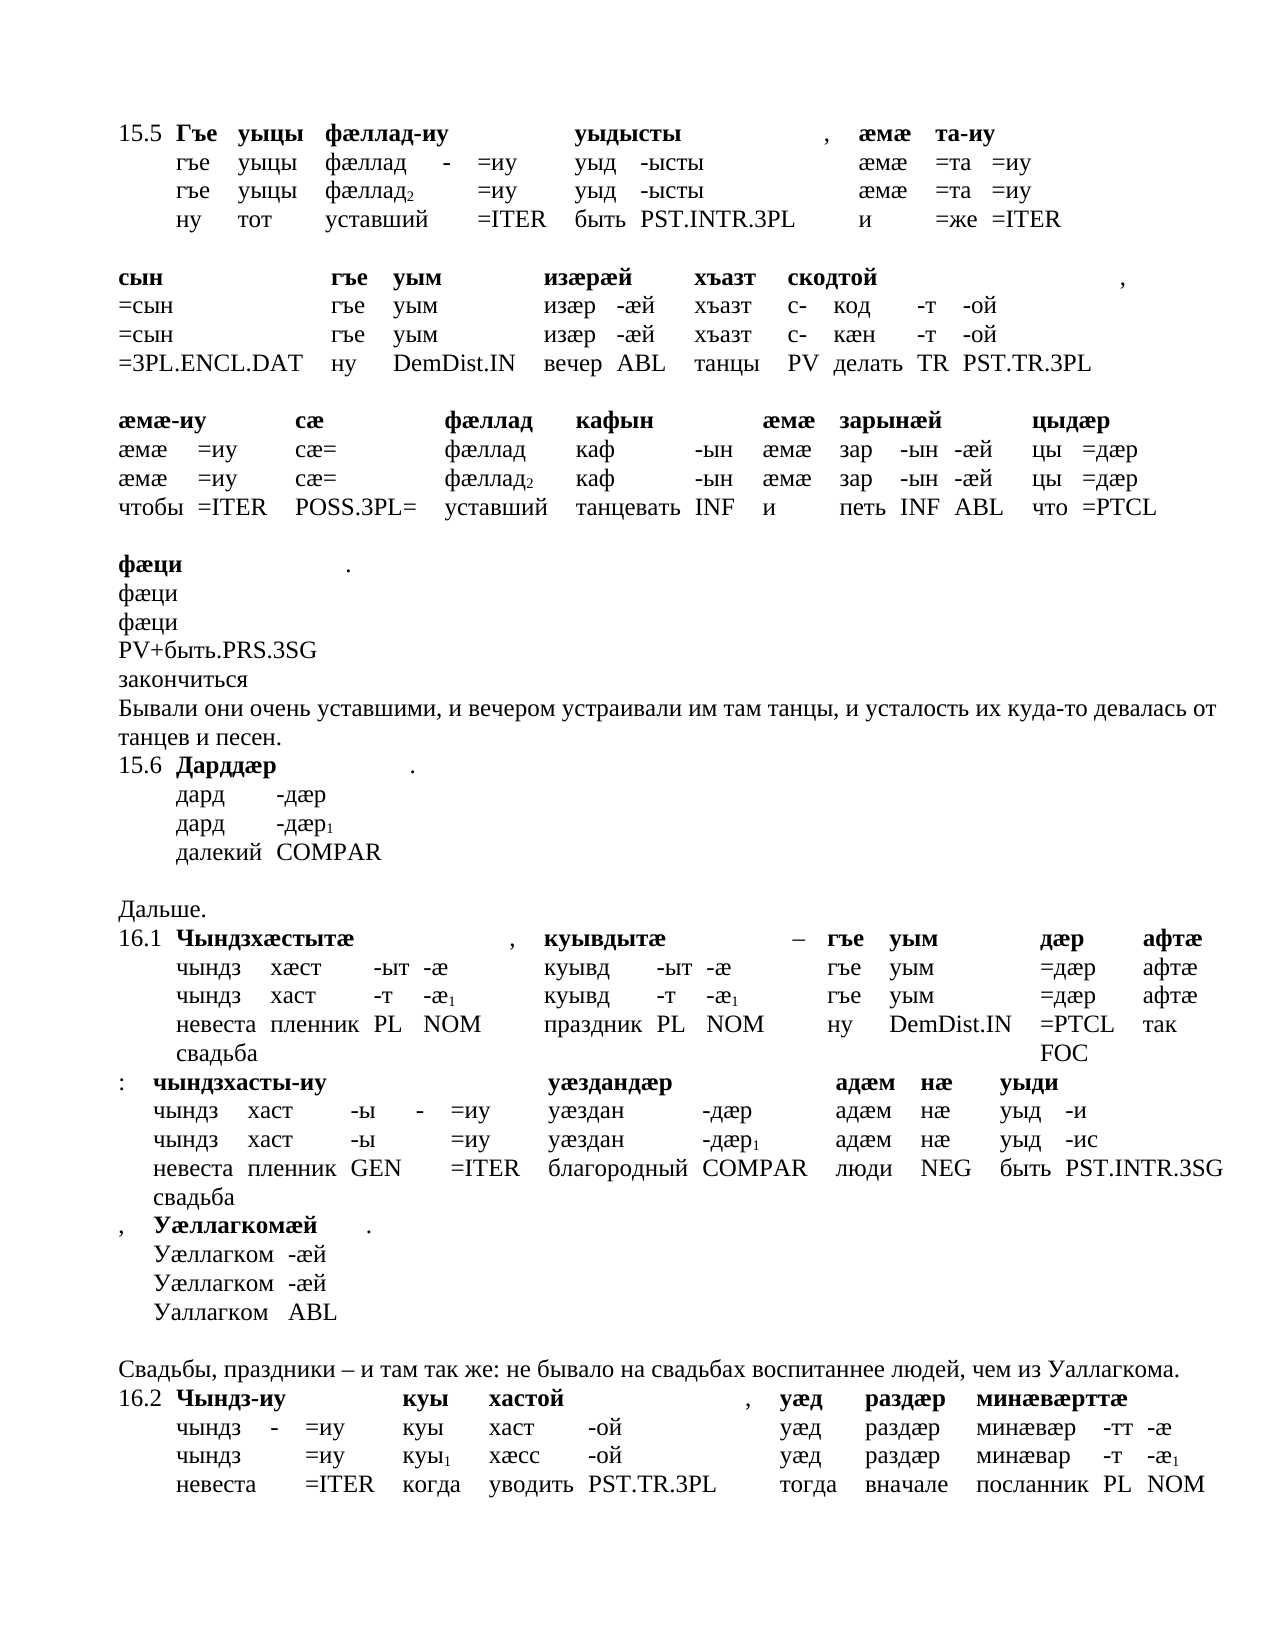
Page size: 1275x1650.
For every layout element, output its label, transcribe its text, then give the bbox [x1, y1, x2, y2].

text и [858, 204, 907, 233]
text Уаллагком [153, 1297, 274, 1326]
text фæллад2 [444, 463, 548, 492]
text далекий [176, 837, 262, 866]
text NOM [1147, 1469, 1205, 1498]
text невеста [176, 1469, 256, 1498]
text -ой [963, 319, 1092, 348]
text нæ [920, 1067, 986, 1096]
text , [509, 923, 530, 952]
text PST.TR.3PL [963, 348, 1092, 377]
text -æ1 [706, 981, 765, 1009]
text хъазт [694, 262, 774, 291]
text нæ [920, 1096, 972, 1124]
text =иу [450, 1124, 520, 1153]
text уæздан [548, 1124, 688, 1153]
text =иу [477, 147, 547, 176]
text -æ [1147, 1412, 1205, 1441]
text Уæллагком [153, 1239, 274, 1268]
text танцевать [576, 492, 681, 521]
text тогда [779, 1469, 837, 1498]
text раздæр [865, 1383, 962, 1412]
text хаст [247, 1096, 337, 1124]
text гъе [331, 319, 365, 348]
text DemDist.IN [889, 1009, 1012, 1038]
text -ыт [373, 952, 409, 981]
text Дальше. [118, 894, 1249, 923]
text быть [574, 204, 626, 233]
text -т [373, 981, 409, 1009]
text код [833, 291, 903, 319]
text =ITER [305, 1469, 375, 1498]
text =дæр [1082, 434, 1157, 463]
text -æ [706, 952, 765, 981]
text уæздандæр [548, 1067, 822, 1096]
text -æй [616, 319, 666, 348]
text уым [393, 291, 516, 319]
text сæ= [295, 463, 417, 492]
text уыд [574, 176, 626, 204]
text =дæр [1040, 981, 1115, 1009]
text чындзхасты-иу [153, 1067, 534, 1096]
text невеста [153, 1153, 233, 1182]
text свадьба [176, 1038, 495, 1067]
text -дæр1 [702, 1124, 808, 1153]
text =ITER [991, 204, 1061, 233]
text . [366, 1211, 387, 1239]
text PST.TR.3PL [588, 1469, 717, 1498]
text -дæр1 [276, 808, 382, 837]
text . [409, 751, 430, 779]
text гъе [176, 147, 210, 176]
text 16.1 [118, 923, 162, 952]
text благородный [548, 1153, 688, 1182]
text уыцы [238, 118, 311, 147]
text цы [1032, 434, 1068, 463]
text -т [656, 981, 692, 1009]
text -дæр [276, 779, 382, 808]
text с- [787, 319, 819, 348]
text -ой [588, 1412, 717, 1441]
text PST.INTR.3PL [640, 204, 796, 233]
text PL [373, 1009, 409, 1038]
text -æ1 [1147, 1441, 1205, 1469]
text ну [827, 1009, 861, 1038]
text INF [900, 492, 940, 521]
text люди [835, 1153, 893, 1182]
text -æй [288, 1239, 338, 1268]
text Свадьбы, праздники – и там так же: не бывало на свадьбах воспитаннее людей, чем из Уаллагкома. [118, 1354, 1249, 1383]
text FOC [1040, 1038, 1129, 1067]
text изæрæй [543, 262, 680, 291]
text æмæ [762, 434, 812, 463]
text сын [118, 262, 317, 291]
text уым [393, 319, 516, 348]
text , [745, 1383, 766, 1412]
text , [823, 118, 844, 147]
text -т [917, 319, 949, 348]
text чындз [153, 1124, 233, 1153]
text фæллад [325, 147, 428, 176]
text Дарддæр [176, 751, 396, 779]
text чындз [176, 952, 256, 981]
text -т [917, 291, 949, 319]
text -ой [963, 291, 1092, 319]
text праздник [544, 1009, 643, 1038]
text -ысты [640, 176, 796, 204]
text когда [402, 1469, 461, 1498]
text =иу [197, 434, 267, 463]
text невеста [176, 1009, 256, 1038]
text =иу [991, 147, 1061, 176]
text кæн [833, 319, 903, 348]
text вначале [865, 1469, 948, 1498]
text уæд [779, 1441, 837, 1469]
text фæллад-иу [325, 118, 561, 147]
text ABL [288, 1297, 338, 1326]
text Чындзхæстытæ [176, 923, 495, 952]
text æмæ [858, 147, 907, 176]
text посланник [976, 1469, 1089, 1498]
text уыдысты [574, 118, 810, 147]
text пленник [270, 1009, 359, 1038]
text TR [917, 348, 949, 377]
text , [118, 1211, 139, 1239]
text -ыт [656, 952, 692, 981]
text раздæр [865, 1441, 948, 1469]
text петь [839, 492, 886, 521]
text хаст [489, 1412, 574, 1441]
text - [270, 1412, 291, 1441]
text PL [656, 1009, 692, 1038]
text æмæ [118, 463, 184, 492]
text афтæ [1143, 981, 1198, 1009]
text =дæр [1082, 463, 1157, 492]
text нæ [920, 1124, 972, 1153]
text кафын [576, 406, 749, 434]
text Бывали они очень уставшими, и вечером устраивали им там танцы, и усталость их куда-то девалась от танцев и песен. [118, 693, 1249, 751]
text Чындз-иу [176, 1383, 388, 1412]
text хæст [270, 952, 359, 981]
text =иу [477, 176, 547, 204]
text Уæллагком [153, 1268, 274, 1297]
text =ITER [197, 492, 267, 521]
text PST.INTR.3SG [1065, 1153, 1224, 1182]
text -æ1 [423, 981, 482, 1009]
text хаст [270, 981, 359, 1009]
text адæм [835, 1124, 893, 1153]
text что [1032, 492, 1068, 521]
text =PTCL [1082, 492, 1157, 521]
text и [762, 492, 812, 521]
text -тт [1103, 1412, 1133, 1441]
text уставший [325, 204, 428, 233]
text -ы [350, 1096, 402, 1124]
text NEG [920, 1153, 972, 1182]
text вечер [543, 348, 603, 377]
text хæсс [489, 1441, 574, 1469]
text уæд [779, 1383, 851, 1412]
text с- [787, 291, 819, 319]
text PV+быть.PRS.3SG [118, 636, 318, 664]
text -ын [694, 434, 735, 463]
text - [416, 1096, 437, 1124]
text =же [935, 204, 978, 233]
text дард [176, 808, 262, 837]
text ABL [954, 492, 1004, 521]
text гъе [331, 291, 365, 319]
text уым [889, 923, 1026, 952]
text NOM [423, 1009, 482, 1038]
text 16.2 [118, 1383, 162, 1412]
text POSS.3PL= [295, 492, 417, 521]
text гъе [827, 981, 861, 1009]
text -ой [588, 1441, 717, 1469]
text 15.5 [118, 118, 162, 147]
text PV [787, 348, 819, 377]
text фæллад [444, 434, 548, 463]
text чындз [176, 1412, 256, 1441]
text – [792, 923, 813, 952]
text куы1 [402, 1441, 461, 1469]
text зарынæй [839, 406, 1018, 434]
text дæр [1040, 923, 1129, 952]
text -æй [954, 434, 1004, 463]
text зар [839, 463, 886, 492]
text куывдытæ [544, 923, 778, 952]
text свадьба [153, 1182, 534, 1211]
text уыд [999, 1124, 1051, 1153]
text изæр [543, 291, 603, 319]
text , [1119, 262, 1141, 291]
text æмæ-иу [118, 406, 281, 434]
text куывд [544, 981, 643, 1009]
text -т [1103, 1441, 1133, 1469]
text -ис [1065, 1124, 1224, 1153]
text -æй [616, 291, 666, 319]
text -ысты [640, 147, 796, 176]
text гъе [176, 176, 210, 204]
text афтæ [1143, 923, 1211, 952]
text минæвæрттæ [976, 1383, 1219, 1412]
text уым [889, 952, 1012, 981]
text фæци [118, 607, 318, 636]
text COMPAR [276, 837, 382, 866]
text афтæ [1143, 952, 1198, 981]
text хастой [489, 1383, 731, 1412]
text быть [999, 1153, 1051, 1182]
text =дæр [1040, 952, 1115, 981]
text NOM [706, 1009, 765, 1038]
text уводить [489, 1469, 574, 1498]
text -ы [350, 1124, 402, 1153]
text чындз [176, 1441, 256, 1469]
text уæд [779, 1412, 837, 1441]
text уым [889, 981, 1012, 1009]
text - [442, 147, 463, 176]
text уым [393, 262, 530, 291]
text æмæ [762, 406, 826, 434]
text -æй [288, 1268, 338, 1297]
text минæвар [976, 1441, 1089, 1469]
text куывд [544, 952, 643, 981]
text уыцы [238, 147, 297, 176]
text æмæ [858, 118, 921, 147]
text так [1143, 1009, 1198, 1038]
text хъазт [694, 291, 760, 319]
text чтобы [118, 492, 184, 521]
text цыдæр [1032, 406, 1171, 434]
text -и [1065, 1096, 1224, 1124]
text фæллад [444, 406, 562, 434]
text -ын [694, 463, 735, 492]
text =3PL.ENCL.DAT [118, 348, 303, 377]
text изæр [543, 319, 603, 348]
text хъазт [694, 319, 760, 348]
text фæци [118, 549, 331, 578]
text каф [576, 463, 681, 492]
text фæци [118, 578, 318, 607]
text =сын [118, 319, 303, 348]
text адæм [835, 1096, 893, 1124]
text уыд [999, 1096, 1051, 1124]
text ABL [616, 348, 666, 377]
text 15.6 [118, 751, 162, 779]
text гъе [331, 262, 379, 291]
text ну [331, 348, 365, 377]
text тот [238, 204, 297, 233]
text =иу [305, 1441, 375, 1469]
text танцы [694, 348, 760, 377]
text GEN [350, 1153, 402, 1182]
text чындз [153, 1096, 233, 1124]
text адæм [835, 1067, 907, 1096]
text =та [935, 176, 978, 204]
text гъе [827, 952, 861, 981]
text -æй [954, 463, 1004, 492]
text гъе [827, 923, 875, 952]
text PL [1103, 1469, 1133, 1498]
text куы [402, 1383, 475, 1412]
text =сын [118, 291, 303, 319]
text -ын [900, 463, 940, 492]
text . [345, 549, 366, 578]
text та-иу [935, 118, 1075, 147]
text делать [833, 348, 903, 377]
text хаст [247, 1124, 337, 1153]
text =PTCL [1040, 1009, 1115, 1038]
text æмæ [118, 434, 184, 463]
text COMPAR [702, 1153, 808, 1182]
text сæ [295, 406, 431, 434]
text чындз [176, 981, 256, 1009]
text æмæ [858, 176, 907, 204]
text =ITER [450, 1153, 520, 1182]
text уыд [574, 147, 626, 176]
text =иу [450, 1096, 520, 1124]
text =иу [197, 463, 267, 492]
text куы [402, 1412, 461, 1441]
text -ын [900, 434, 940, 463]
text Гъе [176, 118, 224, 147]
text INF [694, 492, 735, 521]
text цы [1032, 463, 1068, 492]
text =иу [991, 176, 1061, 204]
text уставший [444, 492, 548, 521]
text DemDist.IN [393, 348, 516, 377]
text Уæллагкомæй [153, 1211, 352, 1239]
text уæздан [548, 1096, 688, 1124]
text ну [176, 204, 210, 233]
text уыцы [238, 176, 297, 204]
text -дæр [702, 1096, 808, 1124]
text пленник [247, 1153, 337, 1182]
text фæллад2 [325, 176, 428, 204]
text -æ [423, 952, 482, 981]
text =ITER [477, 204, 547, 233]
text каф [576, 434, 681, 463]
text скодтой [787, 262, 1106, 291]
text =та [935, 147, 978, 176]
text раздæр [865, 1412, 948, 1441]
text æмæ [762, 463, 812, 492]
text : [118, 1067, 139, 1096]
text сæ= [295, 434, 417, 463]
text зар [839, 434, 886, 463]
text дард [176, 779, 262, 808]
text минæвæр [976, 1412, 1089, 1441]
text =иу [305, 1412, 375, 1441]
text уыди [999, 1067, 1238, 1096]
text закончиться [118, 664, 331, 693]
